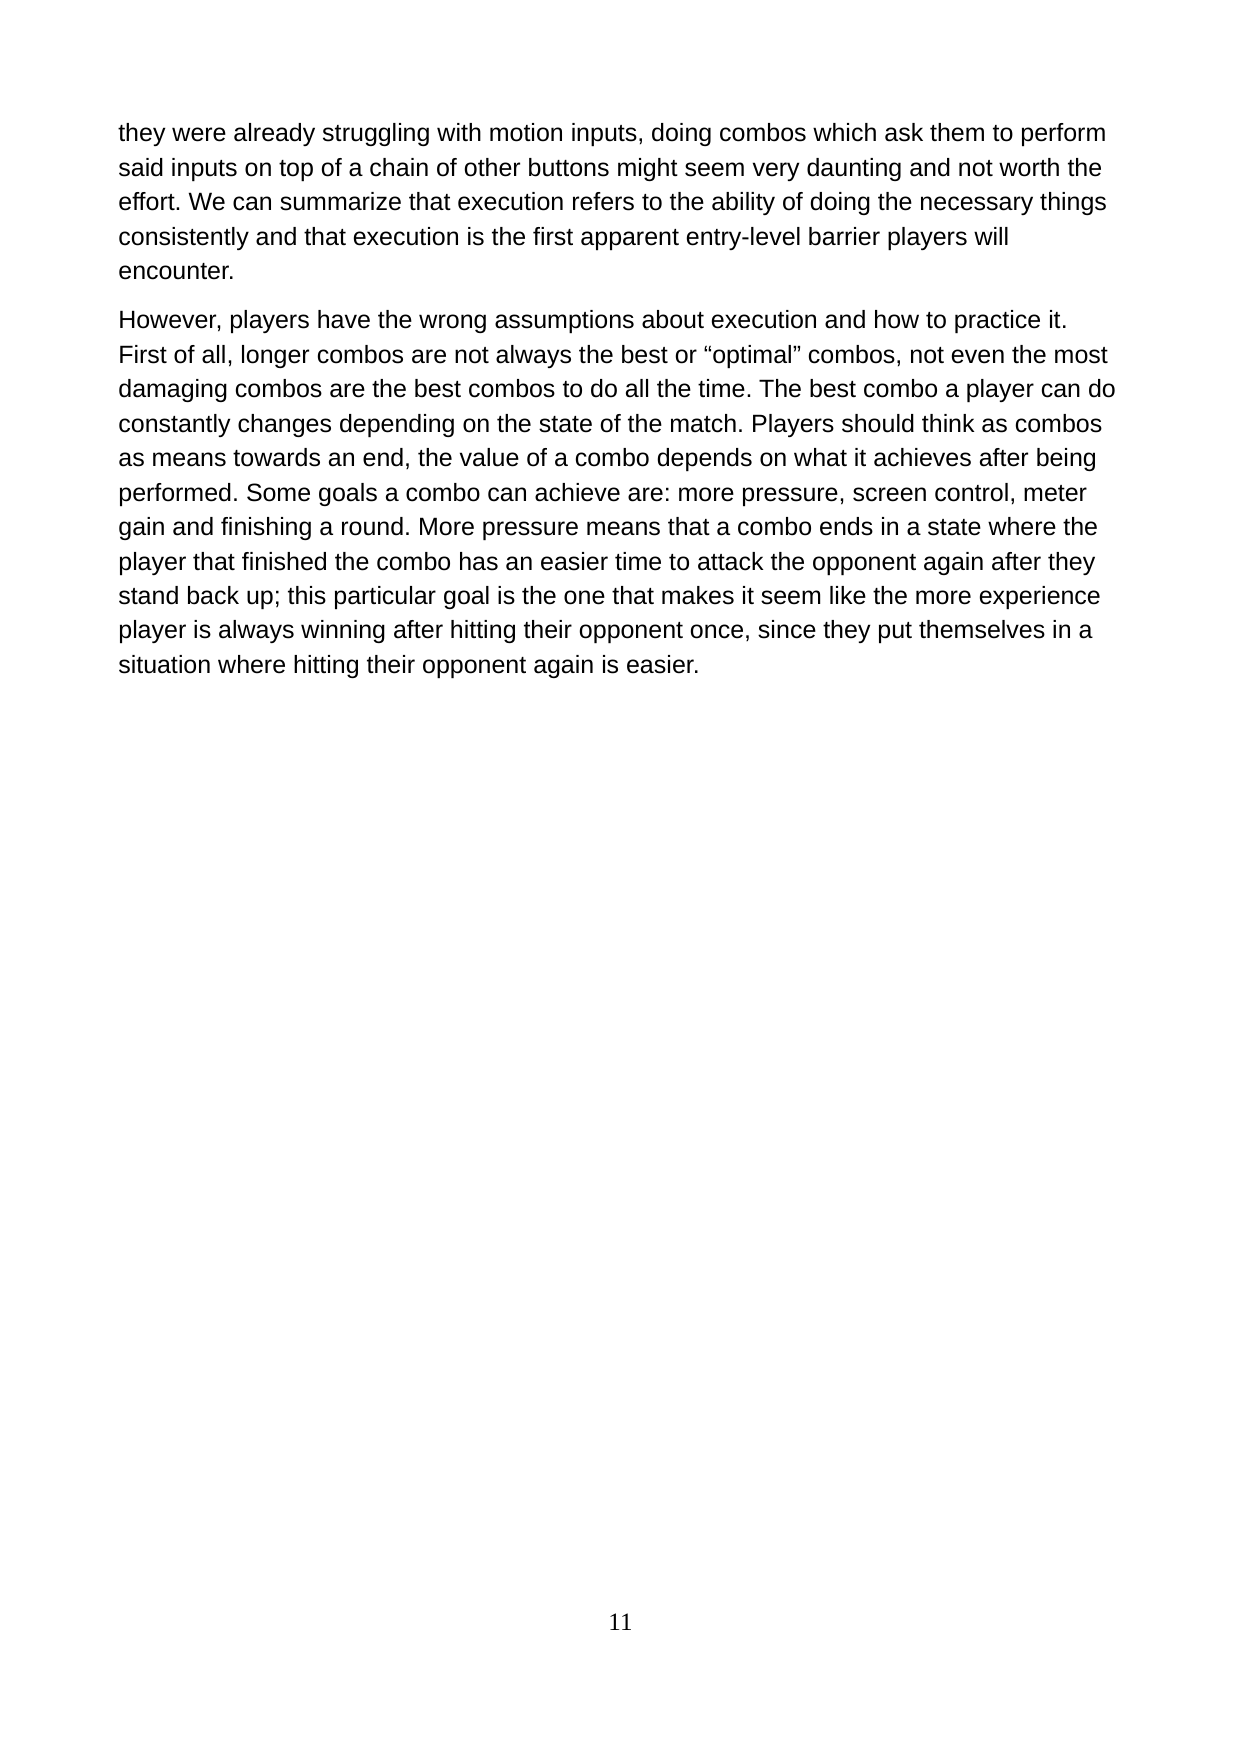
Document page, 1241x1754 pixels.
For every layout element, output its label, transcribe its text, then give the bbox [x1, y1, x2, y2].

text However, players have the wrong assumptions about execution and how to practice it. First of all, longer combos are not always the best or “optimal” combos, not even the most damaging combos are the best combos to do all the time. The best combo a player can do constantly changes depending on the state of the match. Players should think as combos as means towards an end, the value of a combo depends on what it achieves after being performed. Some goals a combo can achieve are: more pressure, screen control, meter gain and finishing a round. More pressure means that a combo ends in a state where the player that finished the combo has an easier time to attack the opponent again after they stand back up; this particular goal is the one that makes it seem like the more experience player is always winning after hitting their opponent once, since they put themselves in a situation where hitting their opponent again is easier. [118, 305, 1122, 679]
text they were already struggling with motion inputs, doing combos which ask them to perform said inputs on top of a chain of other buttons might seem very daunting and not worth the effort. We can summarize that execution refers to the ability of doing the necessary things consistently and that execution is the first apparent entry-level barrier players will encounter. [118, 118, 1122, 285]
